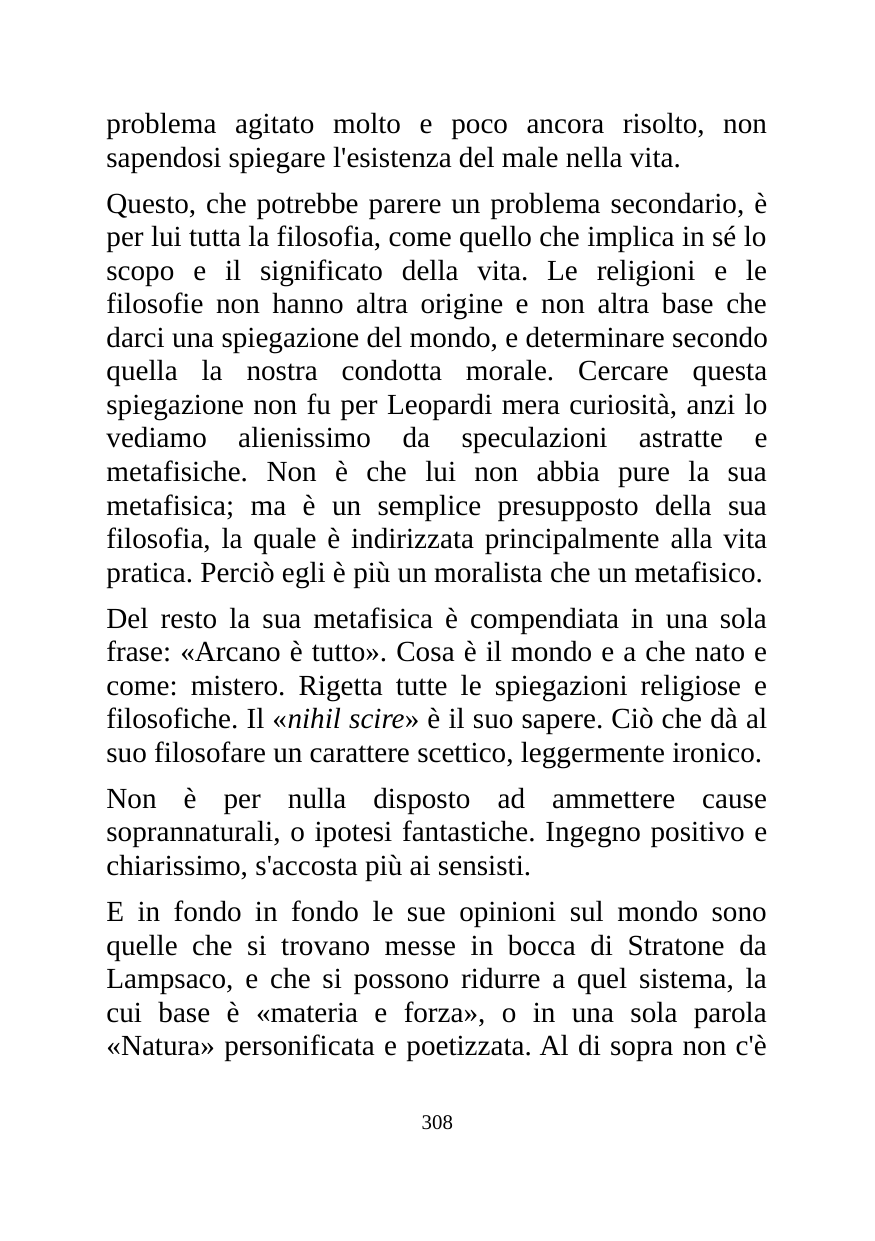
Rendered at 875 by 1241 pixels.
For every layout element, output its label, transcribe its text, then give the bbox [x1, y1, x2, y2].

text E in fondo in fondo le sue opinioni sul mondo sono quelle che si trovano messe in bocca di Stratone da Lampsaco, e che si possono ridurre a quel sistema, la cui base è «materia e forza», o in una sola parola «Natura» personificata e poetizzata. Al di sopra non c'è [106, 894, 768, 1062]
text Del resto la sua metafisica è compendiata in una sola frase: «Arcano è tutto». Cosa è il mondo e a che nato e come: mistero. Rigetta tutte le spiegazioni religiose e filosofiche. Il «nihil scire» è il suo sapere. Ciò che dà al suo filosofare un carattere scettico, leggermente ironico. [106, 601, 768, 768]
text Questo, che potrebbe parere un problema secondario, è per lui tutta la filosofia, come quello che implica in sé lo scopo e il significato della vita. Le religioni e le filosofie non hanno altra origine e non altra base che darci una spiegazione del mondo, e determinare secondo quella la nostra condotta morale. Cercare questa spiegazione non fu per Leopardi mera curiosità, anzi lo vediamo alienissimo da speculazioni astratte e metafisiche. Non è che lui non abbia pure la sua metafisica; ma è un semplice presupposto della sua filosofia, la quale è indirizzata principalmente alla vita pratica. Perciò egli è più un moralista che un metafisico. [106, 186, 768, 588]
text Non è per nulla disposto ad ammettere cause soprannaturali, o ipotesi fantastiche. Ingegno positivo e chiarissimo, s'accosta più ai sensisti. [106, 781, 768, 882]
text problema agitato molto e poco ancora risolto, non sapendosi spiegare l'esistenza del male nella vita. [106, 106, 768, 173]
